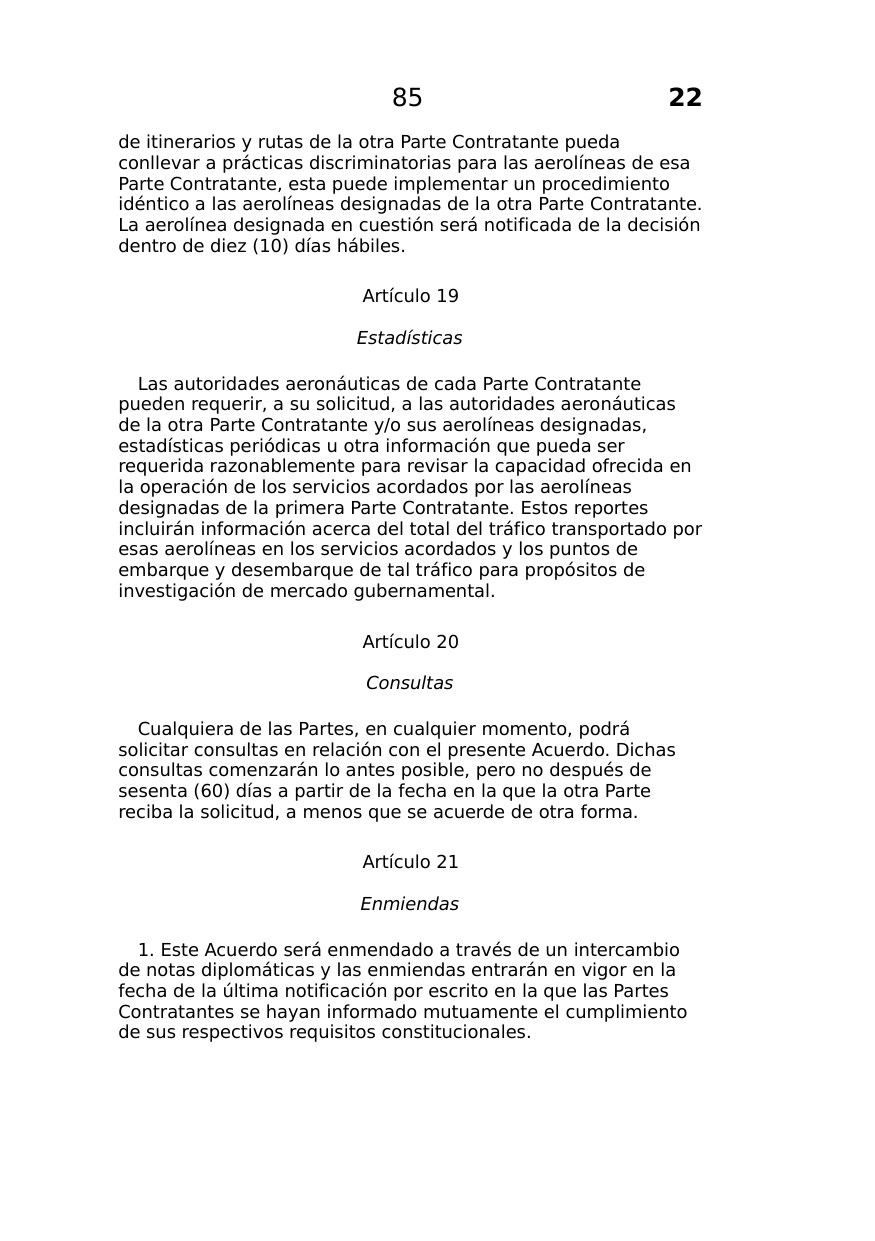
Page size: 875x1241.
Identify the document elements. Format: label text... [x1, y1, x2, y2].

text Cualquiera de las Partes, en cualquier momento, podrá solicitar consultas en relación con el presente Acuerdo. Dichas consultas comenzarán lo antes posible, pero no después de sesenta (60) días a partir de la fecha en la que la otra Parte reciba la solicitud, a menos que se acuerde de otra forma. [118, 719, 703, 822]
subtitle Artículo 21 Enmiendas [118, 852, 703, 914]
text de itinerarios y rutas de la otra Parte Contratante pueda conllevar a prácticas discriminatorias para las aerolíneas de esa Parte Contratante, esta puede implementar un procedimiento idéntico a las aerolíneas designadas de la otra Parte Contratante. La aerolínea designada en cuestión será notificada de la decisión dentro de diez (10) días hábiles. [118, 132, 703, 256]
text 1. Este Acuerdo será enmendado a través de un intercambio de notas diplomáticas y las enmiendas entrarán en vigor en la fecha de la última notificación por escrito en la que las Partes Contratantes se hayan informado mutuamente el cumplimiento de sus respectivos requisitos constitucionales. [118, 939, 703, 1043]
subtitle Artículo 20 Consultas [118, 631, 703, 694]
subtitle Artículo 19 Estadísticas [118, 286, 703, 348]
text Las autoridades aeronáuticas de cada Parte Contratante pueden requerir, a su solicitud, a las autoridades aeronáuticas de la otra Parte Contratante y/o sus aerolíneas designadas, estadísticas periódicas u otra información que pueda ser requerida razonablemente para revisar la capacidad ofrecida en la operación de los servicios acordados por las aerolíneas designadas de la primera Parte Contratante. Estos reportes incluirán información acerca del total del tráfico transportado por esas aerolíneas en los servicios acordados y los puntos de embarque y desembarque de tal tráfico para propósitos de investigación de mercado gubernamental. [118, 373, 703, 601]
